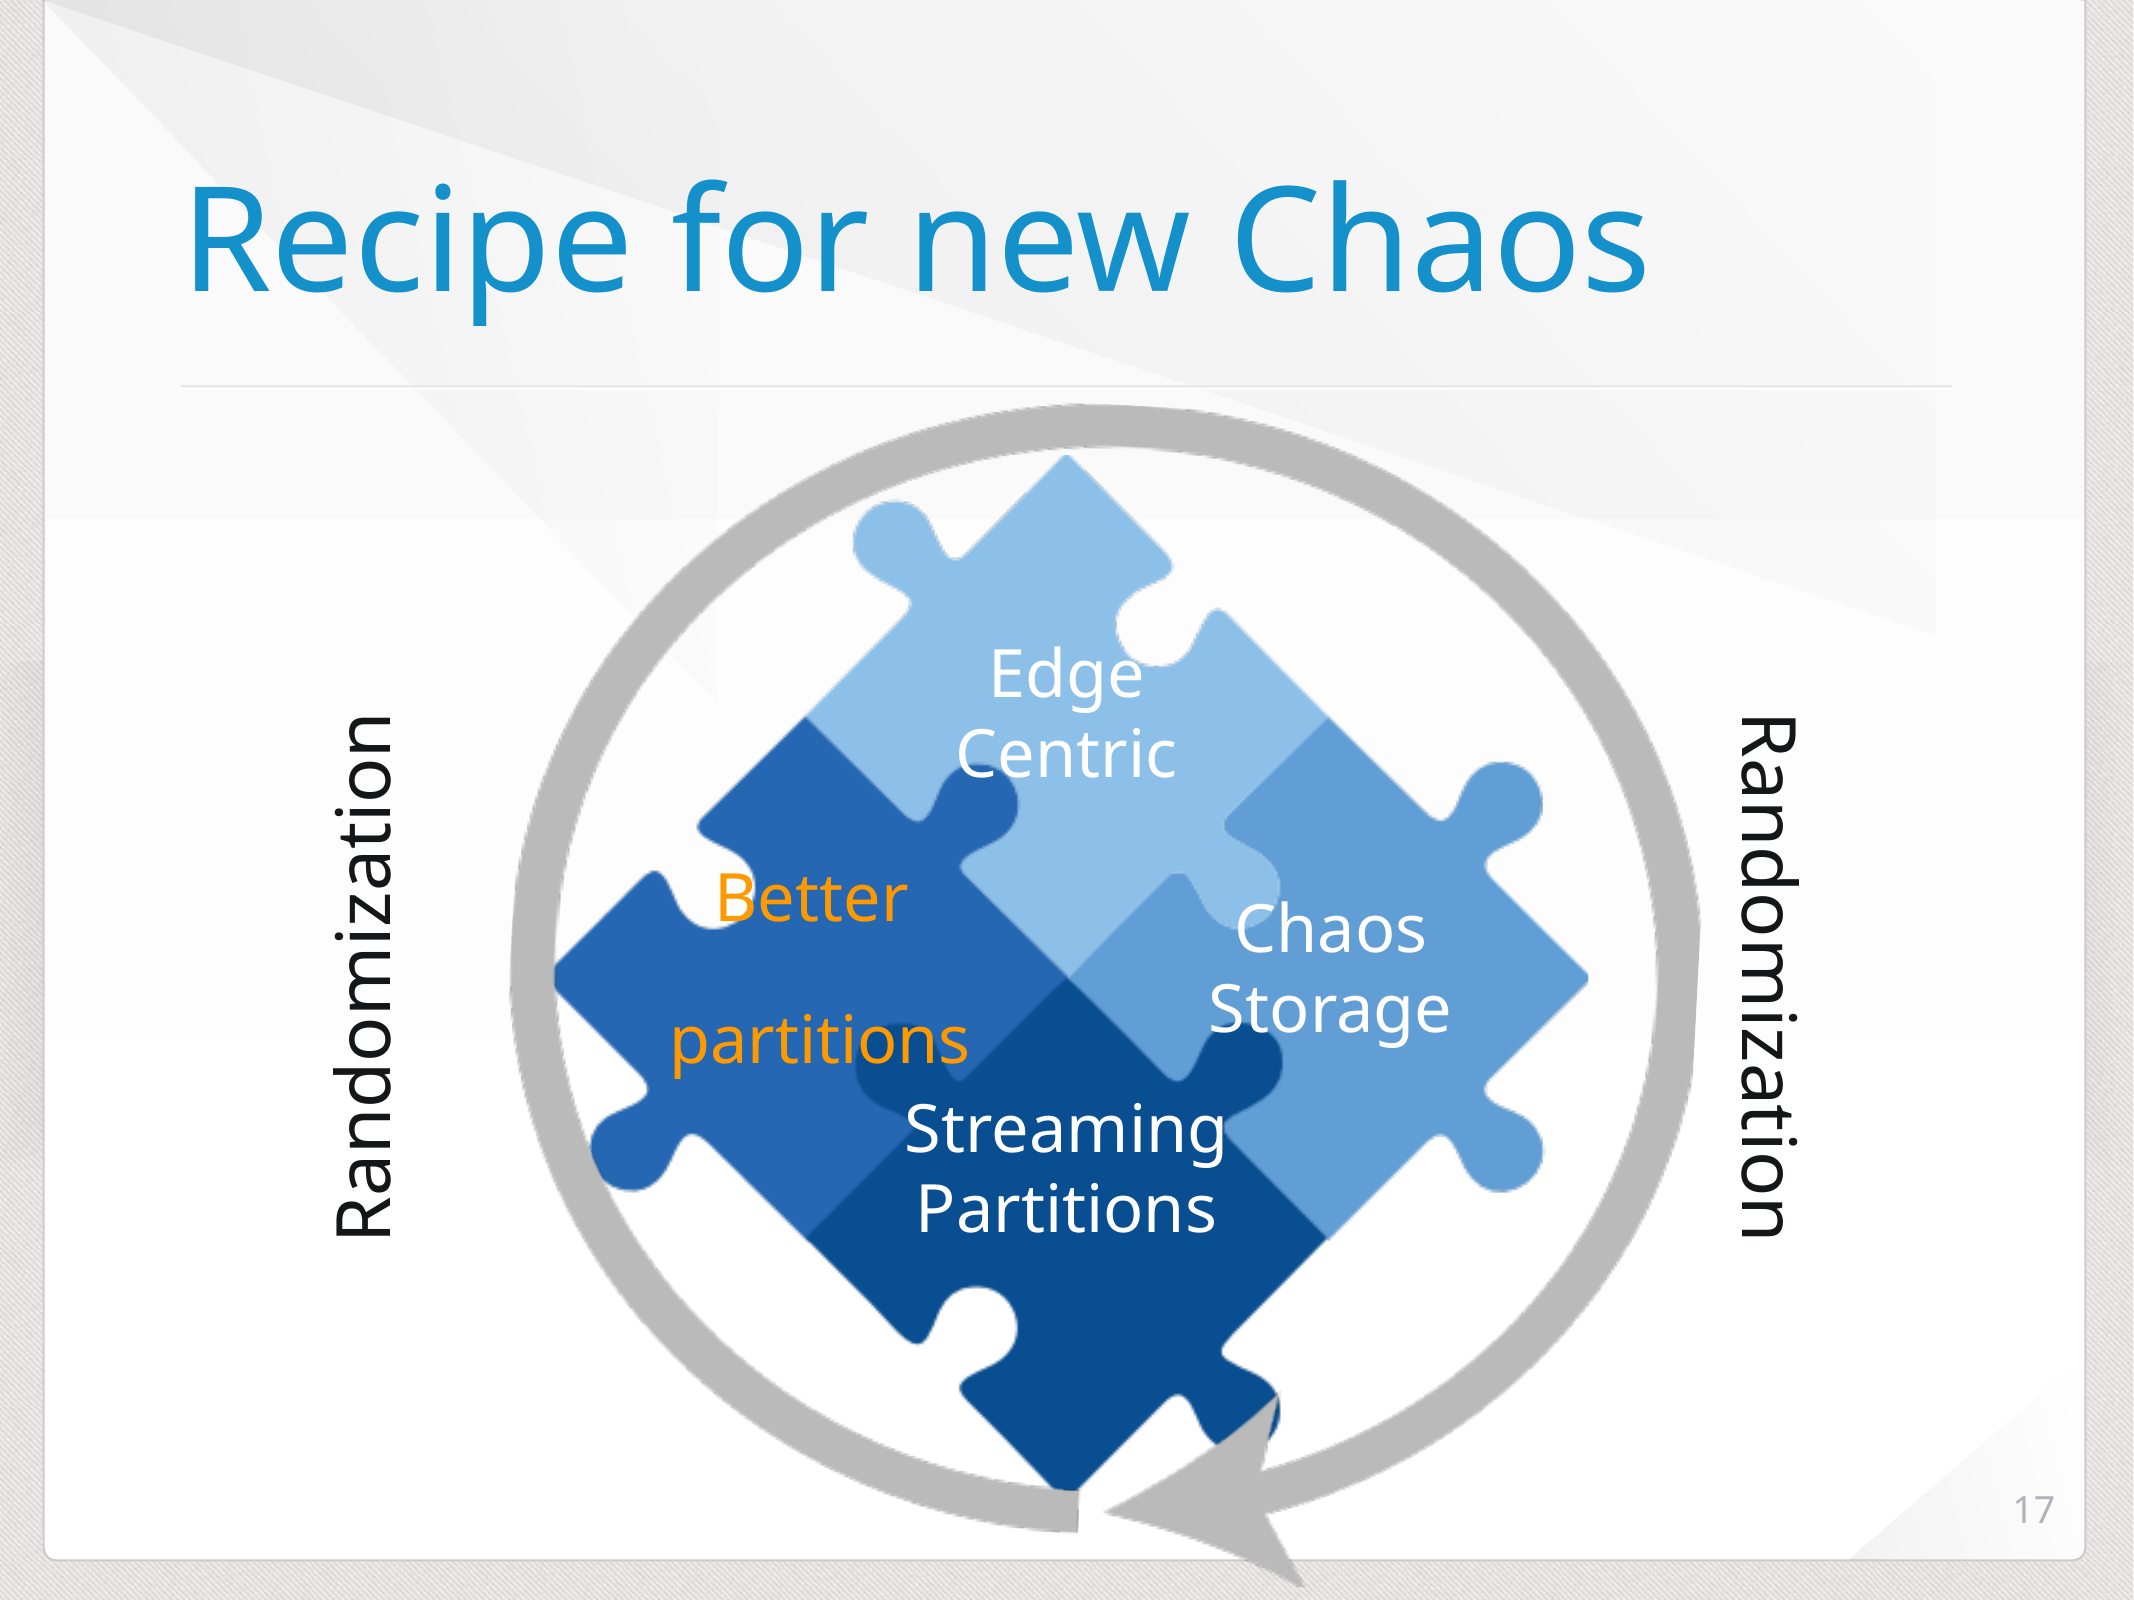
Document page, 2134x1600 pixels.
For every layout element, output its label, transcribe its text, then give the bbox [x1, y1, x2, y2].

text_box Randomization [289, 703, 415, 1252]
picture [0, 0, 2134, 1600]
title Recipe for new Chaos [181, 145, 1953, 355]
slide_number [1909, 1476, 2071, 1548]
text_box Randomization [1719, 703, 1844, 1252]
